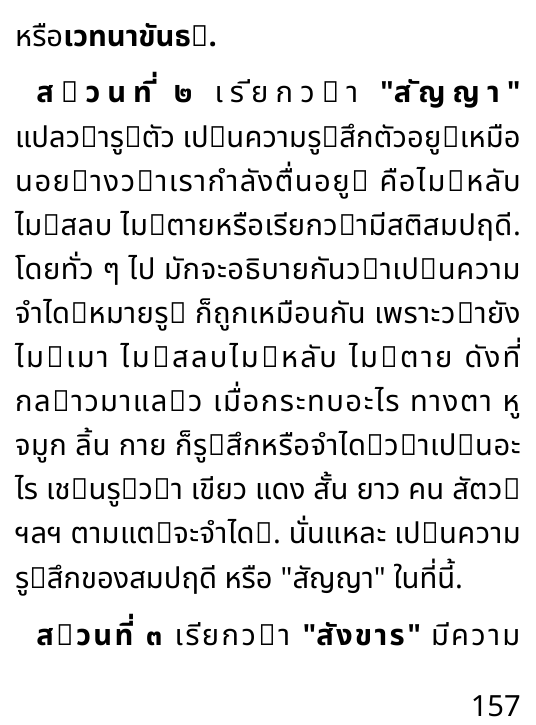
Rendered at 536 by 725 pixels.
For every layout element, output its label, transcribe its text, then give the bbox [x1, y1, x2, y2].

text หรือเวทนาขันธ. [15, 15, 521, 59]
text สวนที่ ๒ เรียกวา "สัญญา" แปลวารูตัว เปนความรูสึกตัวอยูเหมือนอยางวาเรากําลังตื่นอยู คือไมหลับ ไมสลบ ไมตายหรือเรียกวามีสติสมปฤดี. โดยทั่ว ๆ ไป มักจะอธิบายกันวาเปนความจําไดหมายรู ก็ถูกเหมือนกัน เพราะวายังไมเมา ไมสลบไมหลับ ไมตาย ดังที่กลาวมาแลว เมื่อกระทบอะไร ทางตา หู จมูก ลิ้น กาย ก็รูสึกหรือจําไดวาเปนอะไร เชนรูวา เขียว แดง สั้น ยาว คน สัตว ฯลฯ ตามแตจะจําได. นั่นแหละ เปนความรูสึกของสมปฤดี หรือ "สัญญา" ในที่นี้. [15, 72, 521, 601]
text สวนที่ ๓ เรียกวา "สังขาร" มีความ [15, 614, 521, 658]
